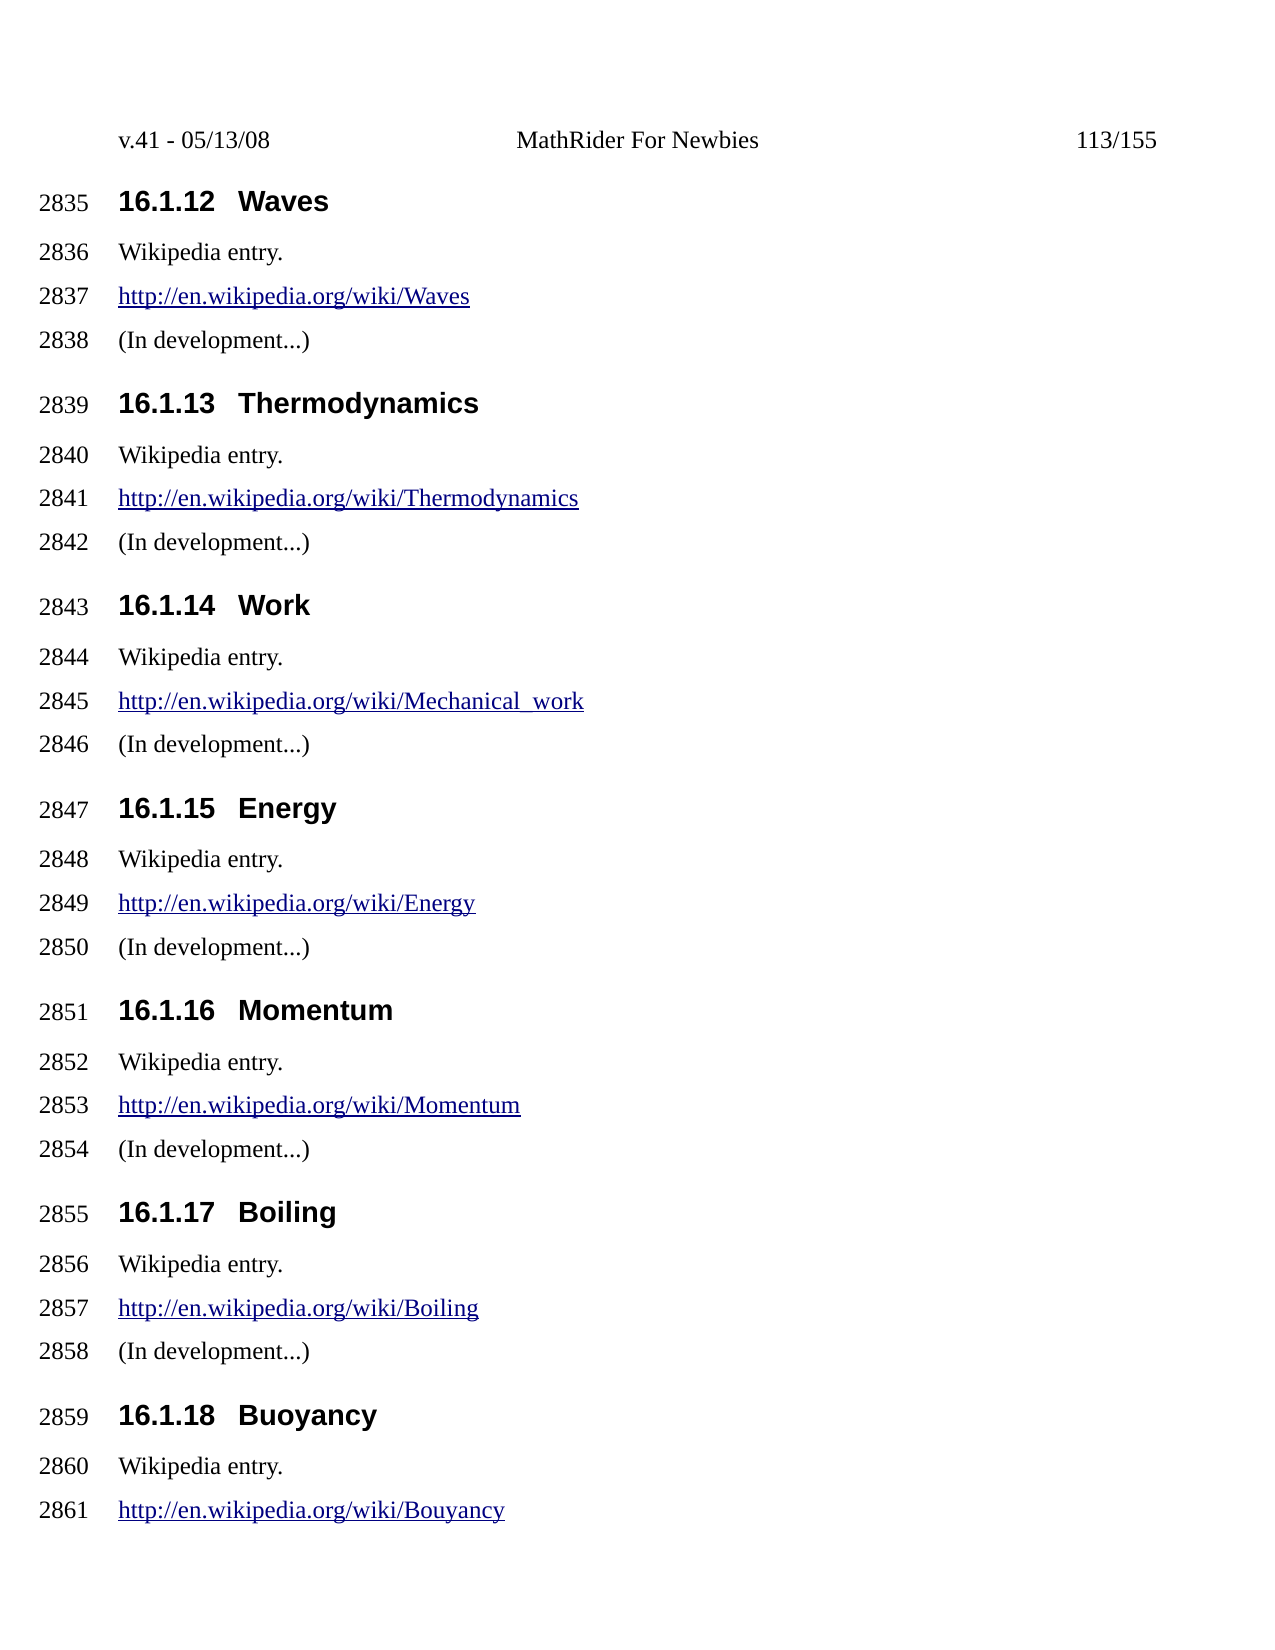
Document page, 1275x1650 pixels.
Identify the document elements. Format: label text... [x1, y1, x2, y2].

text http://en.wikipedia.org/wiki/Momentum [118, 1090, 1157, 1119]
subtitle Boiling [118, 1195, 1157, 1229]
text http://en.wikipedia.org/wiki/Thermodynamics [118, 483, 1157, 512]
text http://en.wikipedia.org/wiki/Energy [118, 888, 1157, 917]
subtitle Thermodynamics [118, 386, 1157, 420]
subtitle Energy [118, 791, 1157, 824]
subtitle Buoyancy [118, 1398, 1157, 1431]
text (In development...) [118, 1336, 1157, 1365]
text Wikipedia entry. [118, 642, 1157, 671]
text http://en.wikipedia.org/wiki/Boiling [118, 1293, 1157, 1321]
text Wikipedia entry. [118, 844, 1157, 873]
text Wikipedia entry. [118, 1249, 1157, 1278]
text Wikipedia entry. [118, 440, 1157, 468]
text http://en.wikipedia.org/wiki/Mechanical_work [118, 686, 1157, 714]
text http://en.wikipedia.org/wiki/Bouyancy [118, 1495, 1157, 1524]
subtitle Waves [118, 184, 1157, 217]
text Wikipedia entry. [118, 237, 1157, 266]
text (In development...) [118, 729, 1157, 758]
text http://en.wikipedia.org/wiki/Waves [118, 281, 1157, 310]
subtitle Work [118, 588, 1157, 622]
text (In development...) [118, 527, 1157, 556]
text Wikipedia entry. [118, 1451, 1157, 1480]
text (In development...) [118, 325, 1157, 354]
subtitle Momentum [118, 993, 1157, 1027]
text (In development...) [118, 932, 1157, 961]
text Wikipedia entry. [118, 1047, 1157, 1075]
text (In development...) [118, 1134, 1157, 1163]
